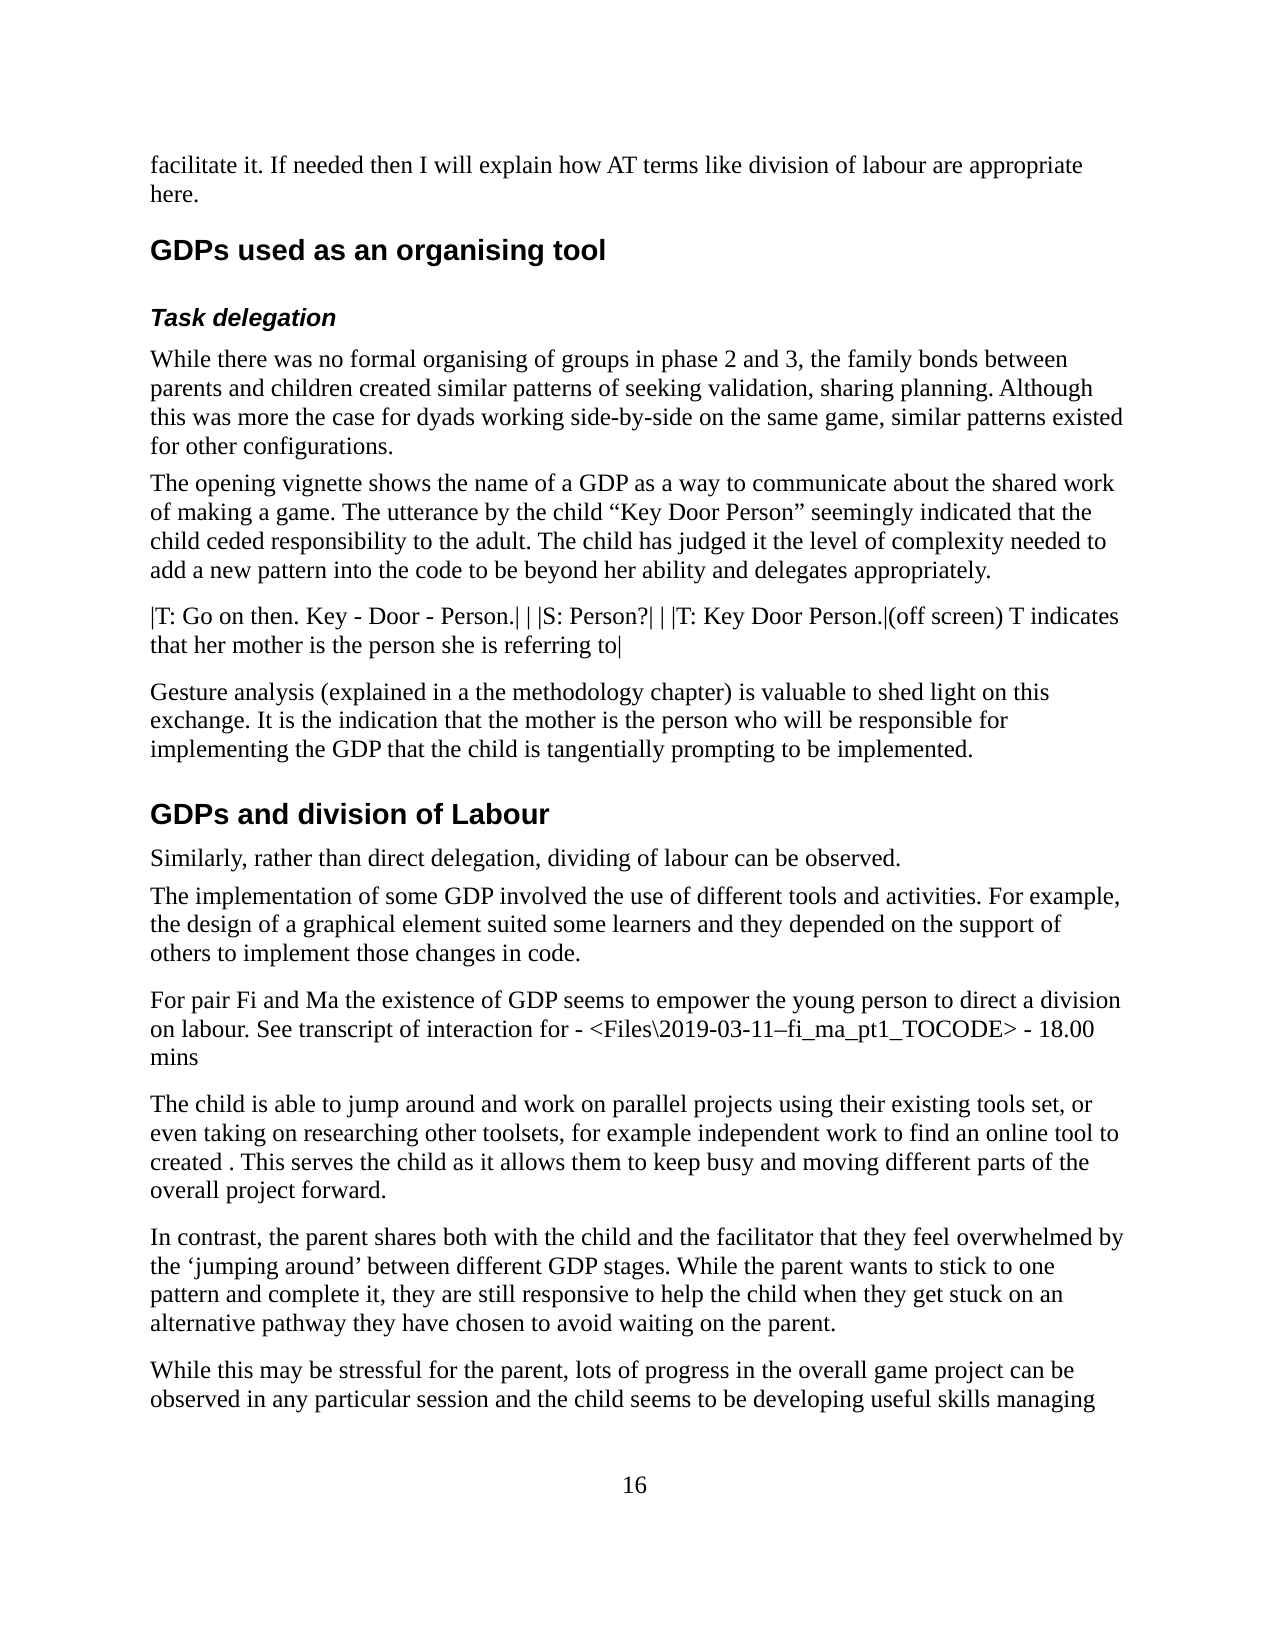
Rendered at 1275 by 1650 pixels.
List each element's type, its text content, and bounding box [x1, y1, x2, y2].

text The child is able to jump around and work on parallel projects using their existing tools set, or even taking on researching other toolsets, for example independent work to find an online tool to created . This serves the child as it allows them to keep busy and moving different parts of the overall project forward. [150, 1089, 1125, 1204]
text The implementation of some GDP involved the use of different tools and activities. For example, the design of a graphical element suited some learners and they depended on the support of others to implement those changes in code. [150, 881, 1125, 967]
text facilitate it. If needed then I will explain how AT terms like division of labour are appropriate here. [150, 150, 1125, 207]
subtitle Task delegation [150, 303, 1125, 332]
text In contrast, the parent shares both with the child and the facilitator that they feel overwhelmed by the ‘jumping around’ between different GDP stages. While the parent wants to stick to one pattern and complete it, they are still responsive to help the child when they get stuck on an alternative pathway they have chosen to avoid waiting on the parent. [150, 1222, 1125, 1337]
subtitle GDPs used as an organising tool [150, 232, 1125, 266]
text |T: Go on then. Key - Door - Person.| | |S: Person?| | |T: Key Door Person.|(off screen) T indicates that her mother is the person she is referring to| [150, 601, 1125, 659]
subtitle GDPs and division of Labour [150, 797, 1125, 831]
text Gesture analysis (explained in a the methodology chapter) is valuable to shed light on this exchange. It is the indication that the mother is the person who will be responsible for implementing the GDP that the child is tangentially prompting to be implemented. [150, 677, 1125, 763]
text While there was no formal organising of groups in phase 2 and 3, the family bonds between parents and children created similar patterns of seeking validation, sharing planning. Although this was more the case for dyads working side-by-side on the same game, similar patterns existed for other configurations. [150, 344, 1125, 459]
text For pair Fi and Ma the existence of GDP seems to empower the young person to direct a division on labour. See transcript of interaction for - <Files\2019-03-11–fi_ma_pt1_TOCODE> - 18.00 mins [150, 985, 1125, 1071]
text While this may be stressful for the parent, lots of progress in the overall game project can be observed in any particular session and the child seems to be developing useful skills managing [150, 1355, 1125, 1412]
text Similarly, rather than direct delegation, dividing of labour can be observed. [150, 843, 1125, 872]
text The opening vignette shows the name of a GDP as a way to communicate about the shared work of making a game. The utterance by the child “Key Door Person” seemingly indicated that the child ceded responsibility to the adult. The child has judged it the level of complexity needed to add a new pattern into the code to be beyond her ability and delegates appropriately. [150, 468, 1125, 583]
